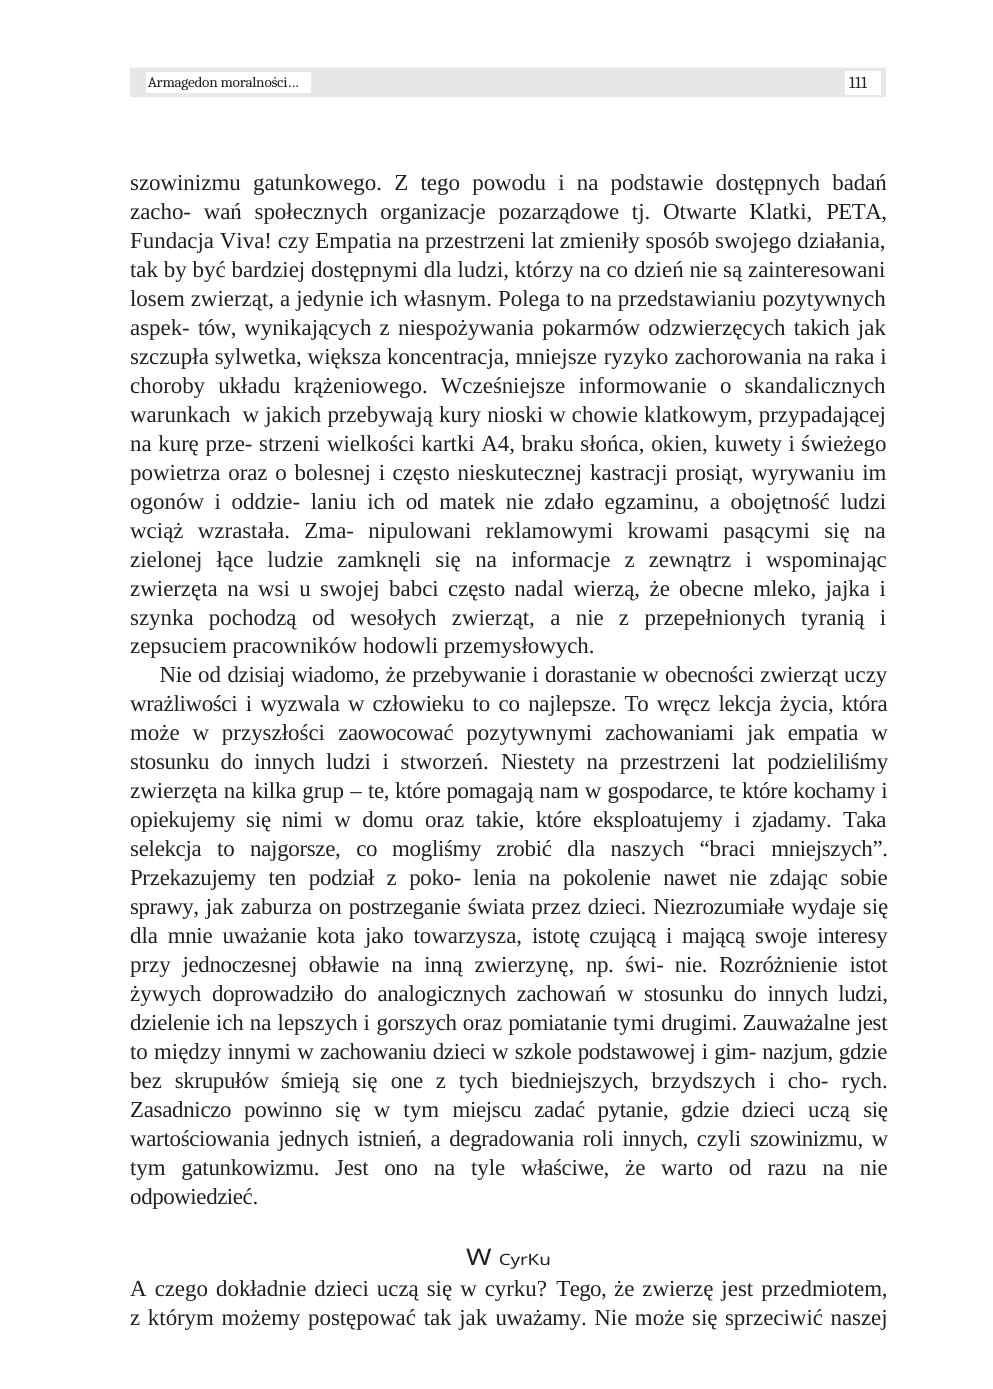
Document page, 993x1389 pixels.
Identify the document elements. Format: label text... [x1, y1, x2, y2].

text Nie od dzisiaj wiadomo, że przebywanie i dorastanie w obecności zwierząt uczy wrażliwości i wyzwala w człowieku to co najlepsze. To wręcz lekcja życia, która może w przyszłości zaowocować pozytywnymi zachowaniami jak empatia w stosunku do innych ludzi i stworzeń. Niestety na przestrzeni lat podzieliliśmy zwierzęta na kilka grup – te, które pomagają nam w gospodarce, te które kochamy i opiekujemy się nimi w domu oraz takie, które eksploatujemy i zjadamy. Taka selekcja to najgorsze, co mogliśmy zrobić dla naszych “braci mniejszych”. Przekazujemy ten podział z poko- lenia na pokolenie nawet nie zdając sobie sprawy, jak zaburza on postrzeganie świata przez dzieci. Niezrozumiałe wydaje się dla mnie uważanie kota jako towarzysza, istotę czującą i mającą swoje interesy przy jednoczesnej obławie na inną zwierzynę, np. świ- nie. Rozróżnienie istot żywych doprowadziło do analogicznych zachowań w stosunku do innych ludzi, dzielenie ich na lepszych i gorszych oraz pomiatanie tymi drugimi. Zauważalne jest to między innymi w zachowaniu dzieci w szkole podstawowej i gim- nazjum, gdzie bez skrupułów śmieją się one z tych biedniejszych, brzydszych i cho- rych. Zasadniczo powinno się w tym miejscu zadać pytanie, gdzie dzieci uczą się wartościowania jednych istnień, a degradowania roli innych, czyli szowinizmu, w tym gatunkowizmu. Jest ono na tyle właściwe, że warto od razu na nie odpowiedzieć. [130, 661, 888, 1209]
text W CyrKu [165, 1241, 852, 1272]
text szowinizmu gatunkowego. Z tego powodu i na podstawie dostępnych badań zacho- wań społecznych organizacje pozarządowe tj. Otwarte Klatki, PETA, Fundacja Viva! czy Empatia na przestrzeni lat zmieniły sposób swojego działania, tak by być bardziej dostępnymi dla ludzi, którzy na co dzień nie są zainteresowani losem zwierząt, a jedynie ich własnym. Polega to na przedstawianiu pozytywnych aspek- tów, wynikających z niespożywania pokarmów odzwierzęcych takich jak szczupła sylwetka, większa koncentracja, mniejsze ryzyko zachorowania na raka i choroby układu krążeniowego. Wcześniejsze informowanie o skandalicznych warunkach w jakich przebywają kury nioski w chowie klatkowym, przypadającej na kurę prze- strzeni wielkości kartki A4, braku słońca, okien, kuwety i świeżego powietrza oraz o bolesnej i często nieskutecznej kastracji prosiąt, wyrywaniu im ogonów i oddzie- laniu ich od matek nie zdało egzaminu, a obojętność ludzi wciąż wzrastała. Zma- nipulowani reklamowymi krowami pasącymi się na zielonej łące ludzie zamknęli się na informacje z zewnątrz i wspominając zwierzęta na wsi u swojej babci często nadal wierzą, że obecne mleko, jajka i szynka pochodzą od wesołych zwierząt, a nie z przepełnionych tyranią i zepsuciem pracowników hodowli przemysłowych. [130, 169, 887, 659]
text A czego dokładnie dzieci uczą się w cyrku? Tego, że zwierzę jest przedmiotem, z którym możemy postępować tak jak uważamy. Nie może się sprzeciwić naszej [130, 1275, 888, 1331]
